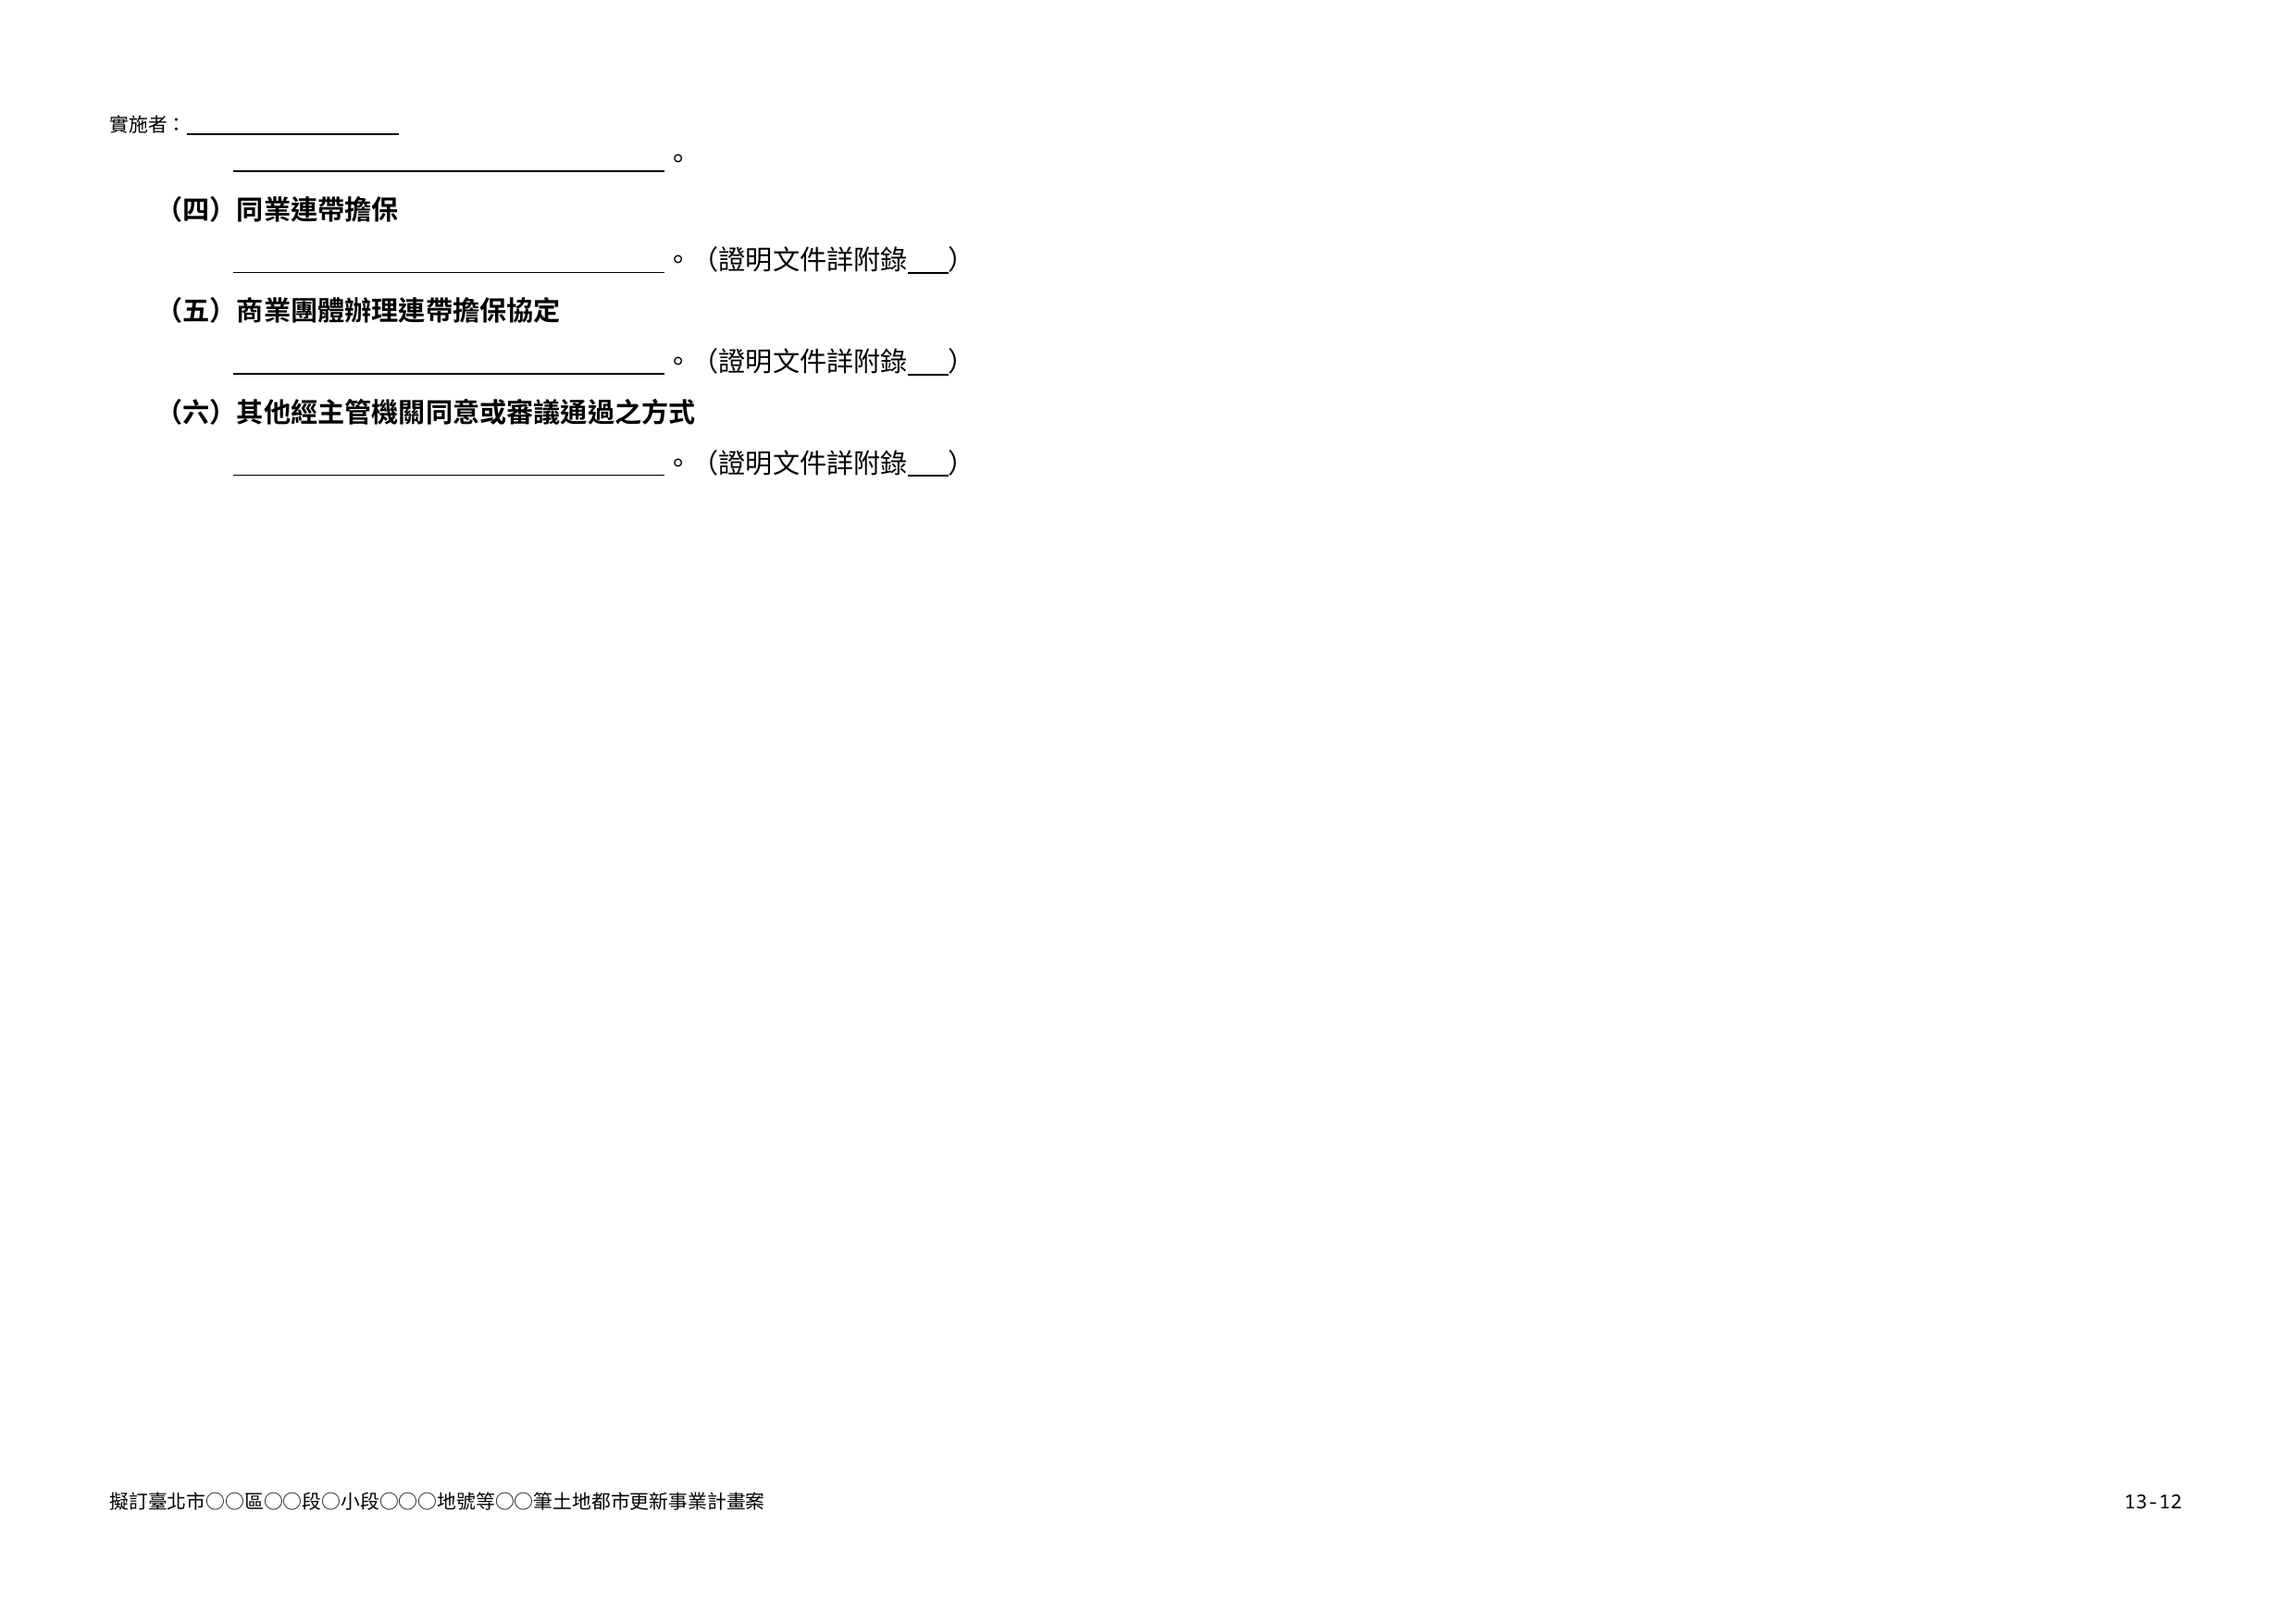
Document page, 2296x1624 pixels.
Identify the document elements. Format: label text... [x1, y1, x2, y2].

text 。（證明文件詳附錄 ） [179, 239, 1127, 278]
text （四）同業連帶擔保 [155, 188, 1127, 227]
text 。（證明文件詳附錄 ） [179, 340, 1127, 379]
text 。 [179, 137, 1127, 177]
text （五）商業團體辦理連帶擔保協定 [155, 290, 1127, 329]
text （六）其他經主管機關同意或審議通過之方式 [155, 391, 1127, 429]
text 。（證明文件詳附錄 ） [179, 441, 1127, 480]
